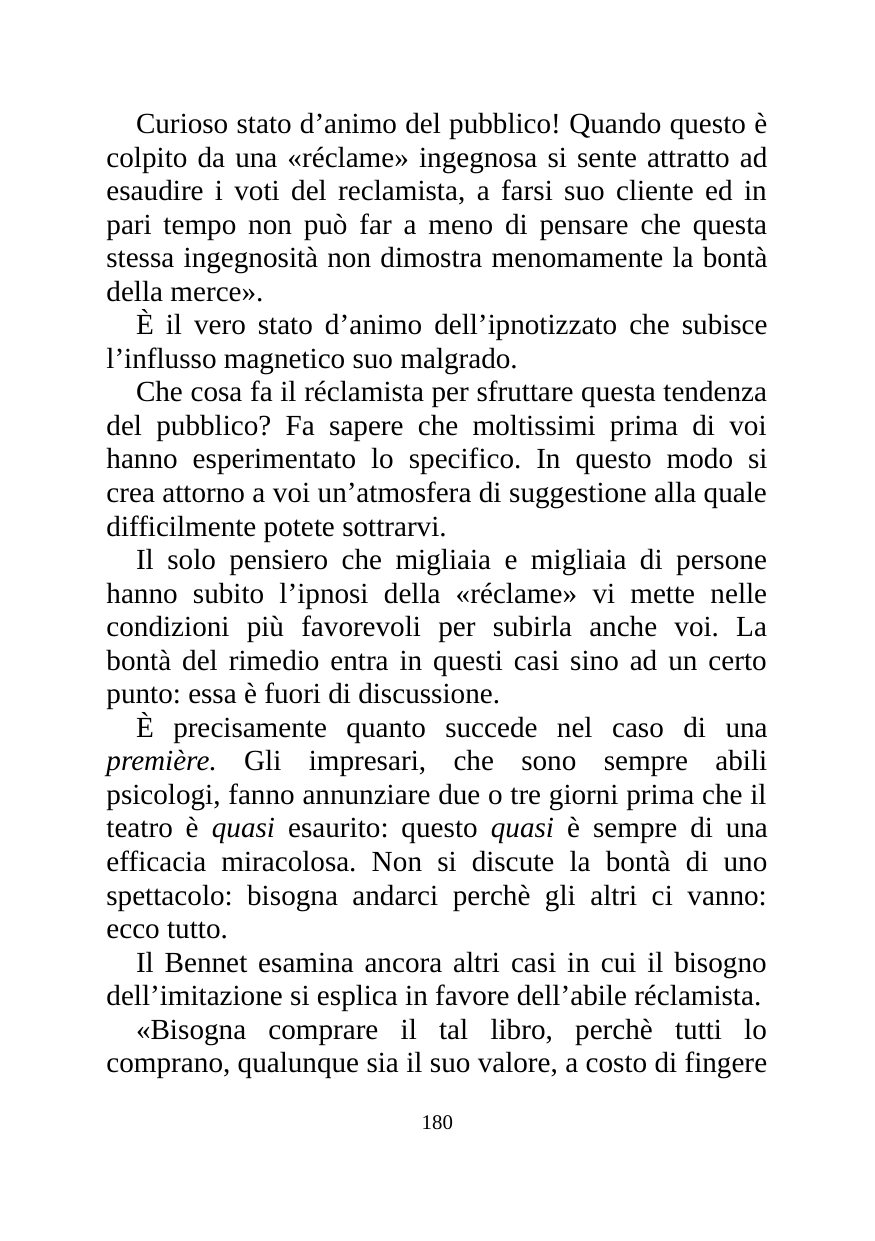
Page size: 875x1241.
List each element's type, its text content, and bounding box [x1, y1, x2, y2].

text È precisamente quanto succede nel caso di una première. Gli impresari, che sono sempre abili psicologi, fanno annunziare due o tre giorni prima che il teatro è quasi esaurito: questo quasi è sempre di una efficacia miracolosa. Non si discute la bontà di uno spettacolo: bisogna andarci perchè gli altri ci vanno: ecco tutto. [106, 710, 768, 945]
text Che cosa fa il réclamista per sfruttare questa tendenza del pubblico? Fa sapere che moltissimi prima di voi hanno esperimentato lo specifico. In questo modo si crea attorno a voi un’atmosfera di suggestione alla quale difficilmente potete sottrarvi. [106, 374, 768, 542]
text È il vero stato d’animo dell’ipnotizzato che subisce l’influsso magnetico suo malgrado. [106, 307, 768, 374]
text Il solo pensiero che migliaia e migliaia di persone hanno subito l’ipnosi della «réclame» vi mette nelle condizioni più favorevoli per subirla anche voi. La bontà del rimedio entra in questi casi sino ad un certo punto: essa è fuori di discussione. [106, 542, 768, 710]
text «Bisogna comprare il tal libro, perchè tutti lo comprano, qualunque sia il suo valore, a costo di fingere [106, 1012, 768, 1079]
text Curioso stato d’animo del pubblico! Quando questo è colpito da una «réclame» ingegnosa si sente attratto ad esaudire i voti del reclamista, a farsi suo cliente ed in pari tempo non può far a meno di pensare che questa stessa ingegnosità non dimostra menomamente la bontà della merce». [106, 106, 768, 307]
text Il Bennet esamina ancora altri casi in cui il bisogno dell’imitazione si esplica in favore dell’abile réclamista. [106, 945, 768, 1012]
